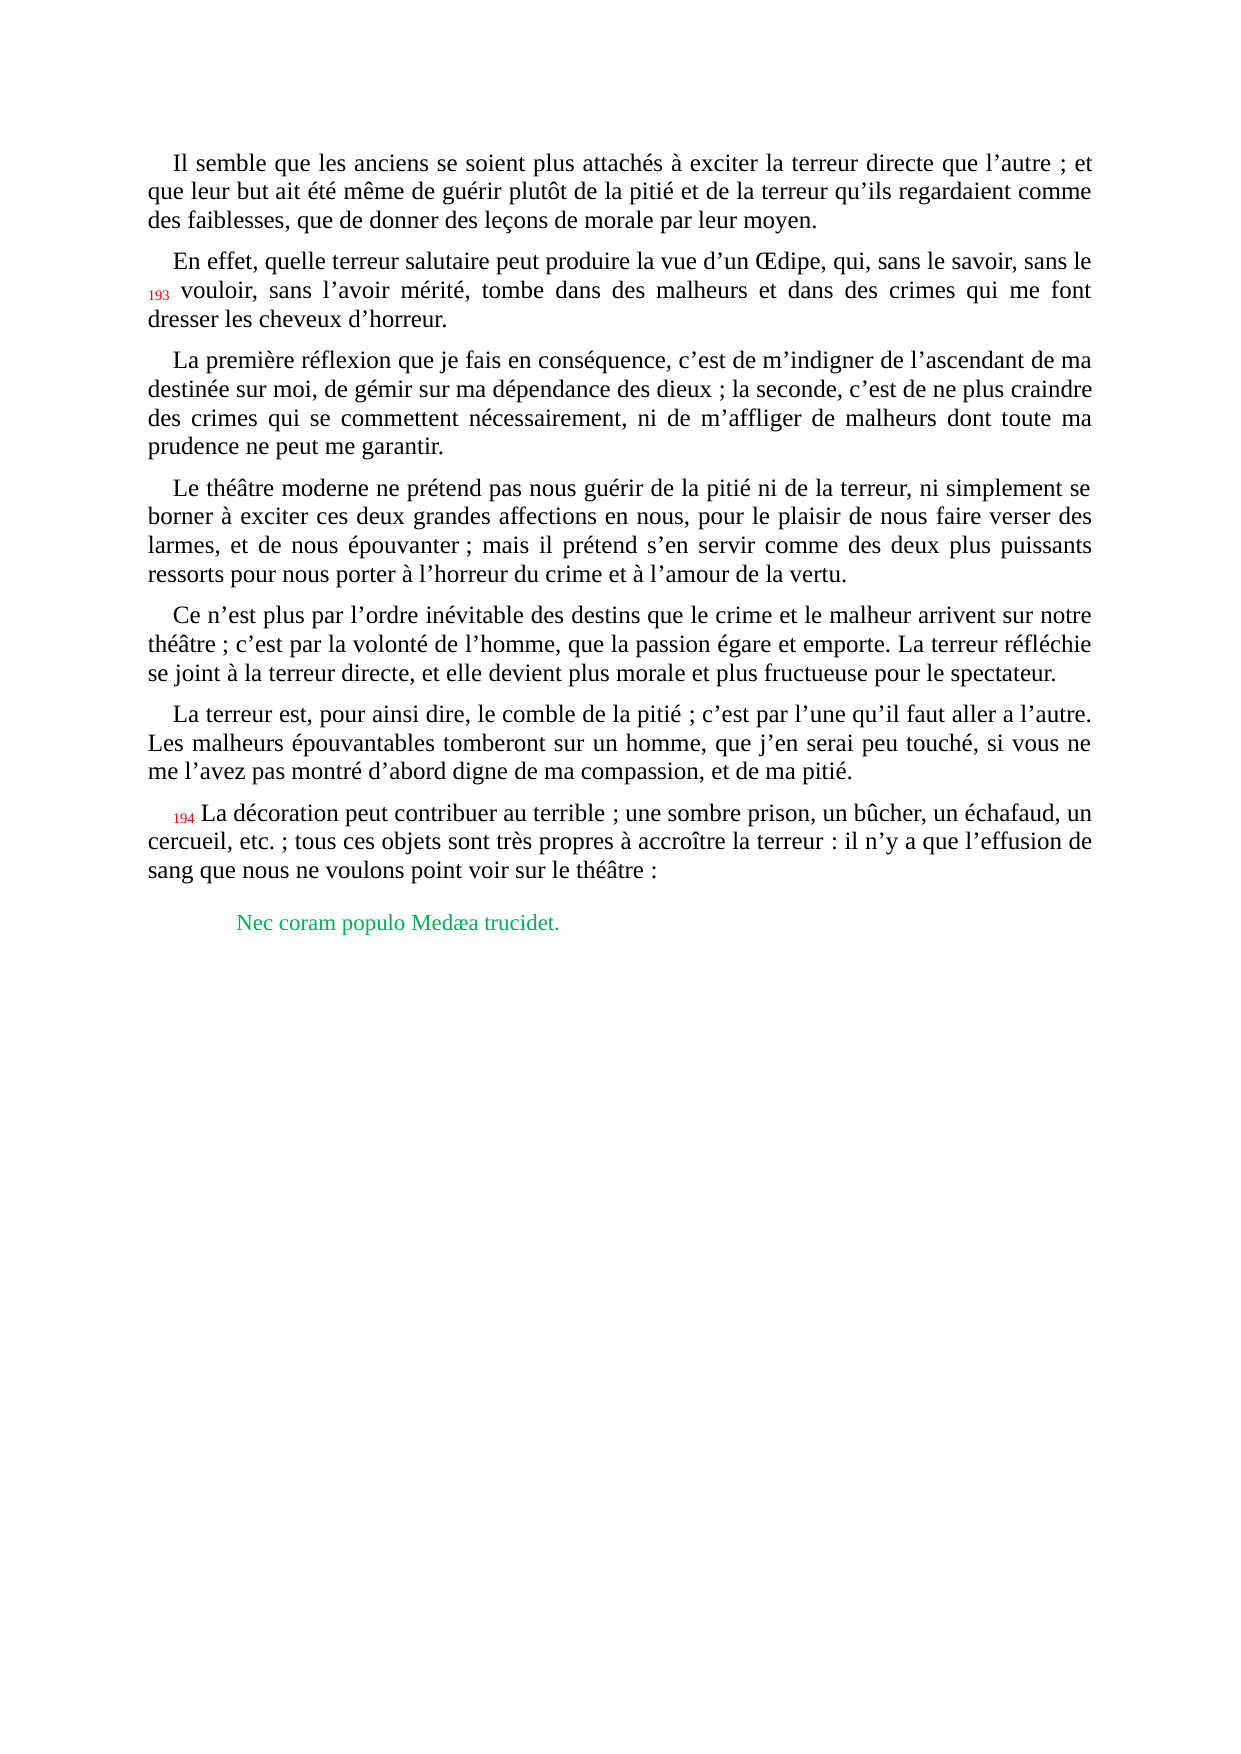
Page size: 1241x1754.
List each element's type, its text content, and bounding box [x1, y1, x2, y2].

text 194 La décoration peut contribuer au terrible ; une sombre prison, un bûcher, un échafaud, un cercueil, etc. ; tous ces objets sont très propres à accroître la terreur : il n’y a que l’effusion de sang que nous ne voulons point voir sur le théâtre : [148, 798, 1093, 884]
text En effet, quelle terreur salutaire peut produire la vue d’un Œdipe, qui, sans le savoir, sans le 193 vouloir, sans l’avoir mérité, tombe dans des malheurs et dans des crimes qui me font dresser les cheveux d’horreur. [148, 246, 1093, 333]
text Il semble que les anciens se soient plus attachés à exciter la terreur directe que l’autre ; et que leur but ait été même de guérir plutôt de la pitié et de la terreur qu’ils regardaient comme des faiblesses, que de donner des leçons de morale par leur moyen. [148, 148, 1093, 234]
text Ce n’est plus par l’ordre inévitable des destins que le crime et le malheur arrivent sur notre théâtre ; c’est par la volonté de l’homme, que la passion égare et emporte. La terreur réfléchie se joint à la terreur directe, et elle devient plus morale et plus fructueuse pour le spectateur. [148, 600, 1093, 686]
text Nec coram populo Medæa trucidet. [236, 909, 1093, 935]
text La première réflexion que je fais en conséquence, c’est de m’indigner de l’ascendant de ma destinée sur moi, de gémir sur ma dépendance des dieux ; la seconde, c’est de ne plus craindre des crimes qui se commettent nécessairement, ni de m’affliger de malheurs dont toute ma prudence ne peut me garantir. [148, 345, 1093, 460]
text La terreur est, pour ainsi dire, le comble de la pitié ; c’est par l’une qu’il faut aller a l’autre. Les malheurs épouvantables tomberont sur un homme, que j’en serai peu touché, si vous ne me l’avez pas montré d’abord digne de ma compassion, et de ma pitié. [148, 699, 1093, 785]
text Le théâtre moderne ne prétend pas nous guérir de la pitié ni de la terreur, ni simplement se borner à exciter ces deux grandes affections en nous, pour le plaisir de nous faire verser des larmes, et de nous épouvanter ; mais il prétend s’en servir comme des deux plus puissants ressorts pour nous porter à l’horreur du crime et à l’amour de la vertu. [148, 473, 1093, 588]
